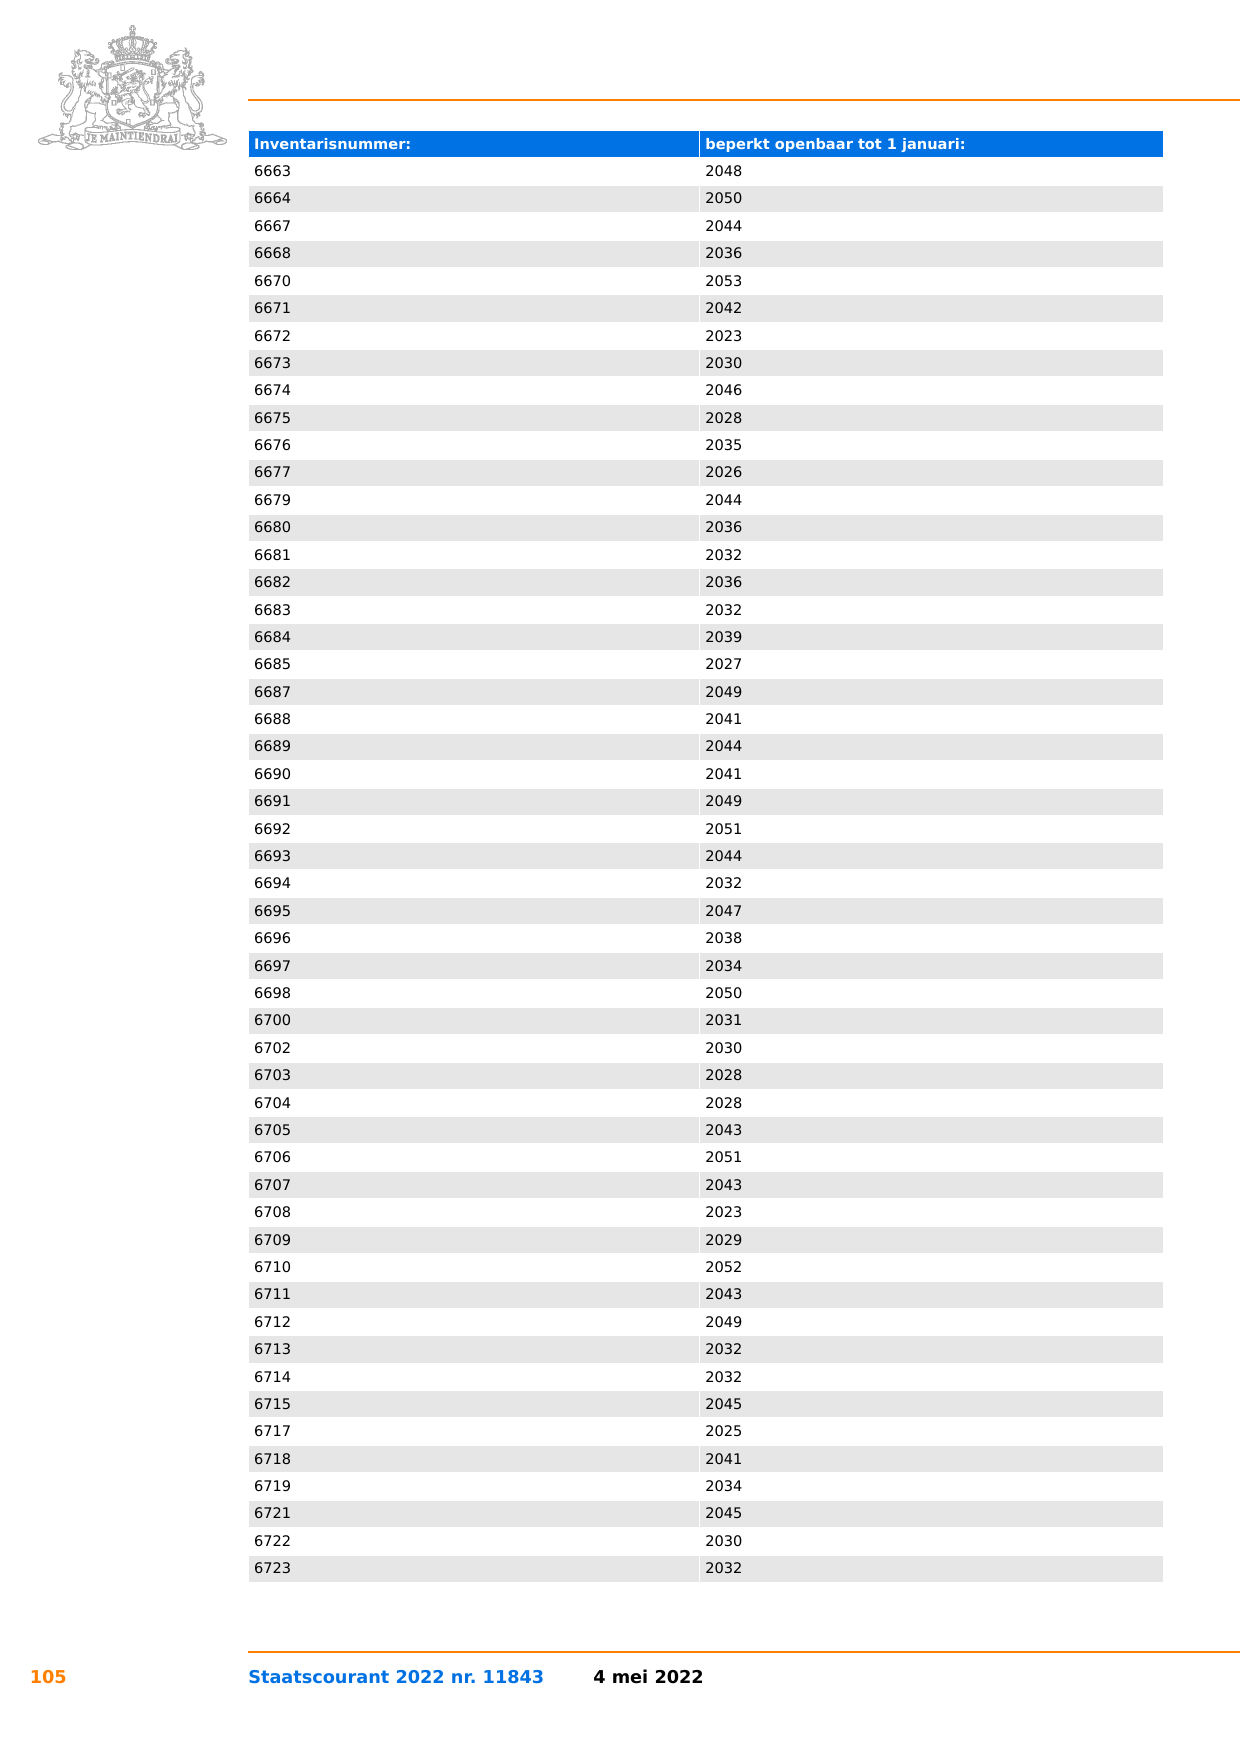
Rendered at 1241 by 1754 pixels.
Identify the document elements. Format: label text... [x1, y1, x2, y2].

table_cell 6709 [249, 1227, 699, 1253]
table_cell 2049 [700, 1309, 1163, 1335]
table_cell 2044 [700, 734, 1163, 760]
table_cell 6664 [249, 186, 699, 212]
table_cell 6696 [249, 925, 699, 952]
table_cell 2031 [700, 1008, 1163, 1034]
table_cell 6713 [249, 1336, 699, 1363]
table_cell 6708 [249, 1199, 699, 1226]
table_cell 2041 [700, 761, 1163, 787]
table_cell 6715 [249, 1391, 699, 1417]
table_cell 6680 [249, 515, 699, 541]
table_cell 2050 [700, 186, 1163, 212]
table_cell 6684 [249, 624, 699, 650]
table_cell 2045 [700, 1391, 1163, 1417]
table_cell 6714 [249, 1364, 699, 1390]
table_cell 6704 [249, 1090, 699, 1116]
table_cell 2044 [700, 213, 1163, 239]
table_cell 2030 [700, 1528, 1163, 1554]
table_cell 6691 [249, 789, 699, 815]
table_cell 2053 [700, 268, 1163, 294]
table_cell 6698 [249, 980, 699, 1007]
table_cell 6697 [249, 953, 699, 979]
table_cell 2043 [700, 1282, 1163, 1308]
table_cell 2032 [700, 1364, 1163, 1390]
table_cell 2048 [700, 158, 1163, 185]
table_cell 6710 [249, 1254, 699, 1281]
table_cell 2028 [700, 405, 1163, 431]
table_cell 2047 [700, 898, 1163, 924]
table_cell 6674 [249, 378, 699, 404]
table_cell 6688 [249, 706, 699, 733]
table_cell 6676 [249, 432, 699, 459]
table_cell 2044 [700, 487, 1163, 513]
table_cell 2032 [700, 597, 1163, 623]
table_cell 2038 [700, 925, 1163, 952]
table_cell 2045 [700, 1501, 1163, 1527]
table_cell 2043 [700, 1117, 1163, 1143]
table_cell 2032 [700, 1556, 1163, 1582]
table_cell 6703 [249, 1063, 699, 1089]
table_cell 2029 [700, 1227, 1163, 1253]
table_cell 2030 [700, 350, 1163, 376]
table_cell 6717 [249, 1419, 699, 1445]
table_cell 2035 [700, 432, 1163, 459]
table_cell 6679 [249, 487, 699, 513]
table_cell 6677 [249, 460, 699, 486]
picture [38, 25, 227, 150]
table_cell 6711 [249, 1282, 699, 1308]
table_cell 6702 [249, 1035, 699, 1061]
table_cell 6667 [249, 213, 699, 239]
table_cell 2032 [700, 542, 1163, 568]
table_cell 2023 [700, 1199, 1163, 1226]
table_cell 2025 [700, 1419, 1163, 1445]
table_cell 6675 [249, 405, 699, 431]
table_cell 6695 [249, 898, 699, 924]
table_cell 2032 [700, 1336, 1163, 1363]
table_cell 6706 [249, 1145, 699, 1171]
table_cell 2028 [700, 1063, 1163, 1089]
table_cell 2030 [700, 1035, 1163, 1061]
table_cell 6692 [249, 816, 699, 842]
table_cell 2023 [700, 323, 1163, 349]
table_cell 6685 [249, 651, 699, 678]
table_cell 2036 [700, 241, 1163, 267]
table_cell 6723 [249, 1556, 699, 1582]
table_cell 2034 [700, 953, 1163, 979]
table_cell 2034 [700, 1473, 1163, 1500]
table_cell 2042 [700, 295, 1163, 322]
table_cell 6670 [249, 268, 699, 294]
table_cell 2041 [700, 1446, 1163, 1472]
table_cell 6722 [249, 1528, 699, 1554]
table_cell 6672 [249, 323, 699, 349]
table_cell 2046 [700, 378, 1163, 404]
table_cell 6721 [249, 1501, 699, 1527]
table_cell 6681 [249, 542, 699, 568]
table_cell 6707 [249, 1172, 699, 1198]
table_cell 6712 [249, 1309, 699, 1335]
table_cell 6718 [249, 1446, 699, 1472]
table_cell 2043 [700, 1172, 1163, 1198]
table_cell 2051 [700, 816, 1163, 842]
table_cell 6705 [249, 1117, 699, 1143]
table_cell 6694 [249, 871, 699, 897]
table_cell 2039 [700, 624, 1163, 650]
table_cell 6719 [249, 1473, 699, 1500]
table_cell 2049 [700, 789, 1163, 815]
table_cell 2052 [700, 1254, 1163, 1281]
table_cell 6689 [249, 734, 699, 760]
table_cell 2041 [700, 706, 1163, 733]
table_cell 2027 [700, 651, 1163, 678]
table_cell 6687 [249, 679, 699, 705]
table_cell 6663 [249, 158, 699, 185]
table_header beperkt openbaar tot 1 januari: [700, 131, 1163, 157]
table_cell 2036 [700, 515, 1163, 541]
table_cell 2044 [700, 843, 1163, 869]
table_cell 6668 [249, 241, 699, 267]
table_cell 6693 [249, 843, 699, 869]
table_cell 2051 [700, 1145, 1163, 1171]
table_cell 6690 [249, 761, 699, 787]
table_cell 2026 [700, 460, 1163, 486]
table_cell 2036 [700, 569, 1163, 596]
table_cell 6700 [249, 1008, 699, 1034]
table_cell 6673 [249, 350, 699, 376]
table_cell 2028 [700, 1090, 1163, 1116]
table_cell 2049 [700, 679, 1163, 705]
table_cell 2050 [700, 980, 1163, 1007]
table_cell 6671 [249, 295, 699, 322]
table_cell 6683 [249, 597, 699, 623]
table_cell 2032 [700, 871, 1163, 897]
table_header Inventarisnummer: [249, 131, 699, 157]
table_cell 6682 [249, 569, 699, 596]
